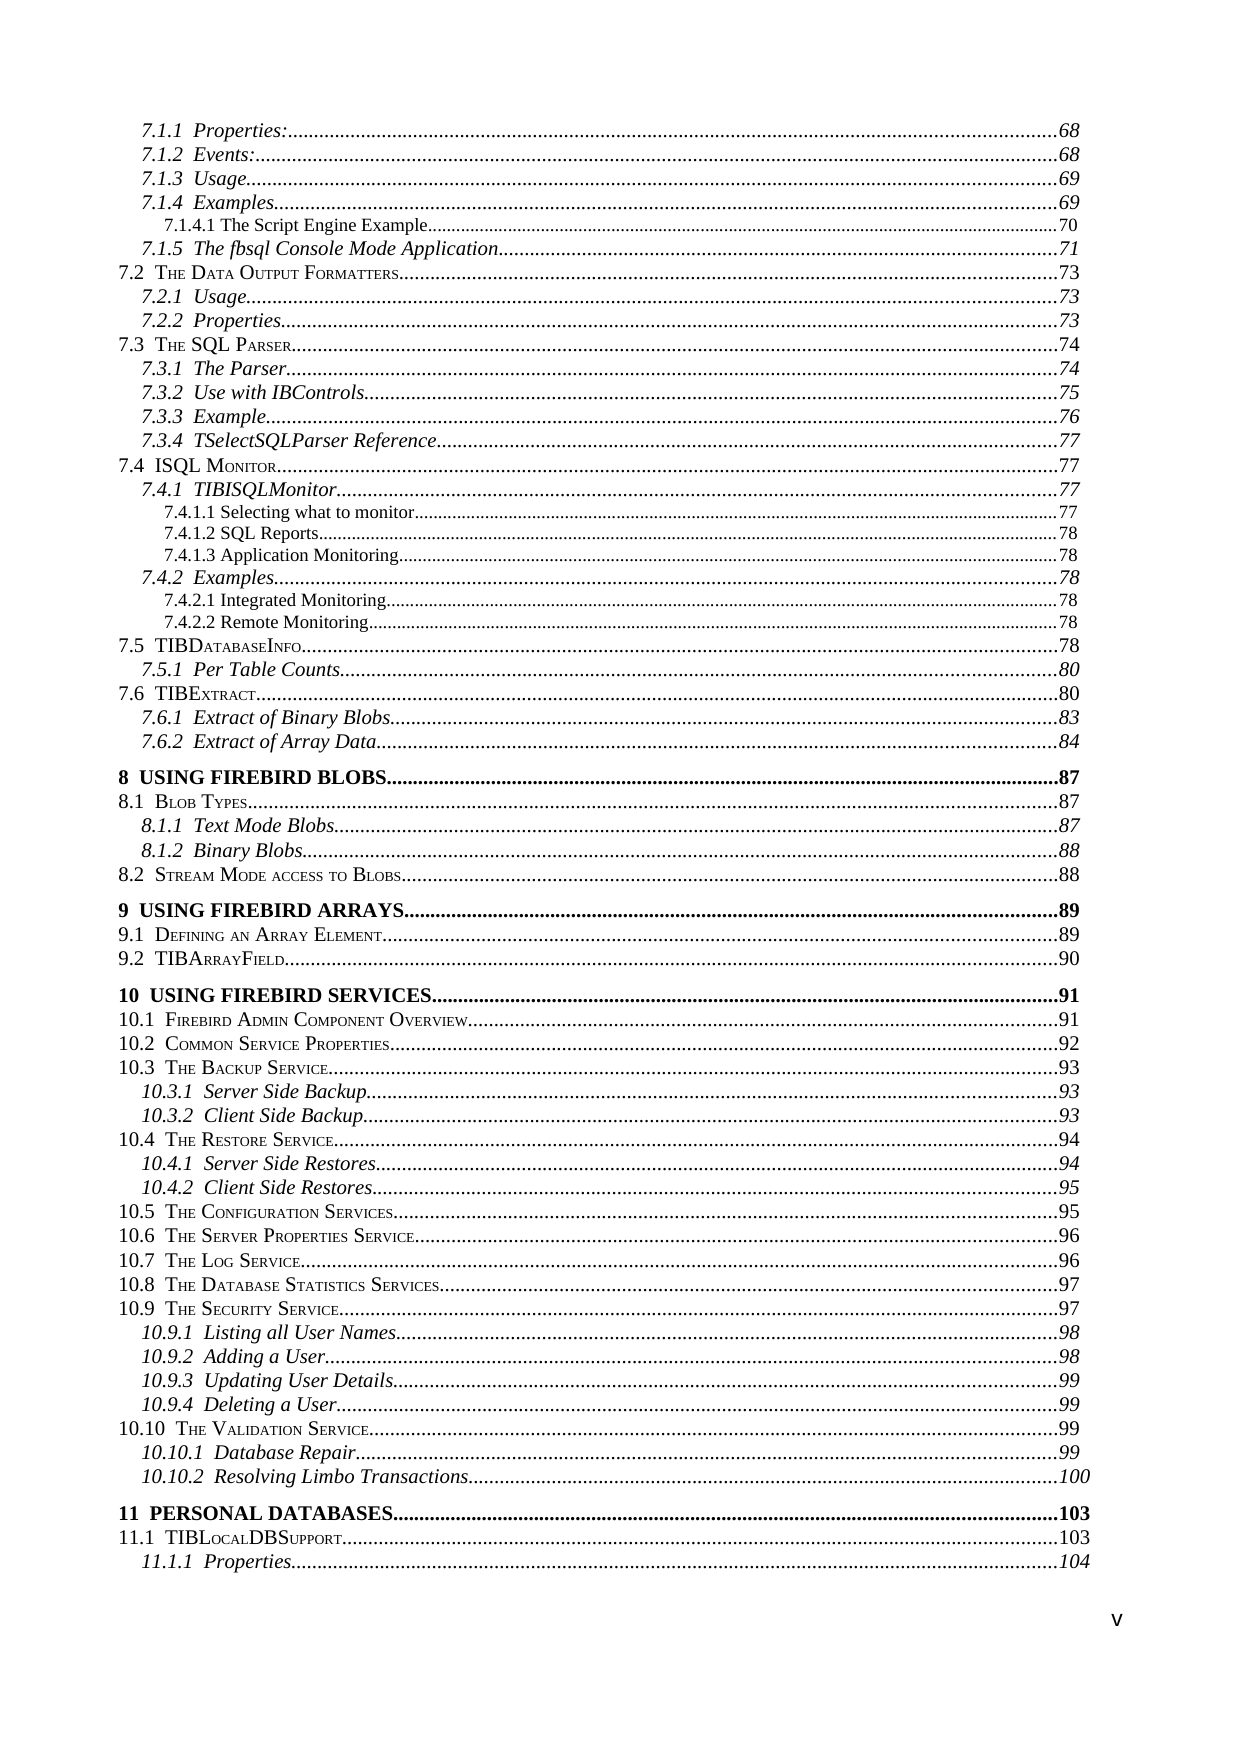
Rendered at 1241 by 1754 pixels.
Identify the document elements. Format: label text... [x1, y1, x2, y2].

text 10.10.2 Resolving Limbo Transactions 100 [141, 1464, 1122, 1488]
text 7.1.3 Usage 69 [141, 166, 1122, 190]
text 8.1.2 Binary Blobs 88 [141, 837, 1122, 862]
text 10.3.1 Server Side Backup 93 [141, 1079, 1122, 1103]
text 10.4.2 Client Side Restores 95 [141, 1175, 1122, 1199]
text 7.3.1 The Parser 74 [141, 356, 1122, 380]
text 10.10 The Validation Service 99 [118, 1416, 1122, 1440]
text 7.4.2.2 Remote Monitoring 78 [164, 611, 1122, 632]
text 10.9 The Security Service 97 [118, 1296, 1122, 1320]
text 7.4.2 Examples 78 [141, 565, 1122, 589]
text 7.1.1 Properties: 68 [141, 118, 1122, 142]
text 7.5 TIBDatabaseInfo 78 [118, 632, 1122, 657]
text 11.1.1 Properties 104 [141, 1549, 1122, 1573]
text 7.6.2 Extract of Array Data 84 [141, 729, 1122, 753]
text 7.6.1 Extract of Binary Blobs 83 [141, 705, 1122, 729]
text 10.9.3 Updating User Details 99 [141, 1368, 1122, 1392]
text 7.2.2 Properties 73 [141, 308, 1122, 332]
text 7.1.2 Events: 68 [141, 142, 1122, 166]
text 7.2.1 Usage 73 [141, 284, 1122, 308]
text 10.8 The Database Statistics Services 97 [118, 1272, 1122, 1296]
text 7.2 The Data Output Formatters 73 [118, 260, 1122, 284]
text 7.4 ISQL Monitor 77 [118, 452, 1122, 477]
text 10.9.4 Deleting a User 99 [141, 1392, 1122, 1416]
text 10.6 The Server Properties Service 96 [118, 1223, 1122, 1247]
text 10.4.1 Server Side Restores 94 [141, 1151, 1122, 1175]
text 7.5.1 Per Table Counts 80 [141, 657, 1122, 681]
text 11.1 TIBLocalDBSupport 103 [118, 1525, 1122, 1549]
text 8 Using Firebird Blobs 87 [118, 765, 1122, 789]
text 7.3.2 Use with IBControls 75 [141, 380, 1122, 404]
text 7.4.1.2 SQL Reports 78 [164, 522, 1122, 544]
text 9.2 TIBArrayField 90 [118, 946, 1122, 970]
text 8.1 Blob Types 87 [118, 789, 1122, 813]
text 10.3.2 Client Side Backup 93 [141, 1103, 1122, 1127]
text 10.9.2 Adding a User 98 [141, 1344, 1122, 1368]
text 7.3.4 TSelectSQLParser Reference 77 [141, 428, 1122, 452]
text 7.4.1 TIBISQLMonitor 77 [141, 477, 1122, 501]
text 10 Using Firebird Services 91 [118, 983, 1122, 1007]
text 7.4.2.1 Integrated Monitoring 78 [164, 589, 1122, 611]
text 8.1.1 Text Mode Blobs 87 [141, 813, 1122, 837]
text 11 Personal Databases 103 [118, 1501, 1122, 1525]
text 7.3.3 Example 76 [141, 404, 1122, 428]
text 10.3 The Backup Service 93 [118, 1055, 1122, 1079]
text 7.1.4.1 The Script Engine Example 70 [164, 214, 1122, 236]
text 10.2 Common Service Properties 92 [118, 1031, 1122, 1055]
text 7.3 The SQL Parser 74 [118, 332, 1122, 356]
text 9.1 Defining an Array Element 89 [118, 922, 1122, 946]
text 8.2 Stream Mode access to Blobs 88 [118, 862, 1122, 886]
text 10.10.1 Database Repair 99 [141, 1440, 1122, 1464]
text 7.4.1.1 Selecting what to monitor 77 [164, 501, 1122, 522]
text 10.5 The Configuration Services 95 [118, 1199, 1122, 1223]
text 7.6 TIBExtract 80 [118, 681, 1122, 705]
text 10.4 The Restore Service 94 [118, 1127, 1122, 1151]
text 10.9.1 Listing all User Names 98 [141, 1320, 1122, 1344]
text 9 Using Firebird Arrays 89 [118, 898, 1122, 922]
text 7.1.4 Examples 69 [141, 190, 1122, 214]
text 7.1.5 The fbsql Console Mode Application 71 [141, 236, 1122, 260]
text 7.4.1.3 Application Monitoring 78 [164, 544, 1122, 565]
text 10.7 The Log Service 96 [118, 1247, 1122, 1272]
text 10.1 Firebird Admin Component Overview 91 [118, 1007, 1122, 1031]
